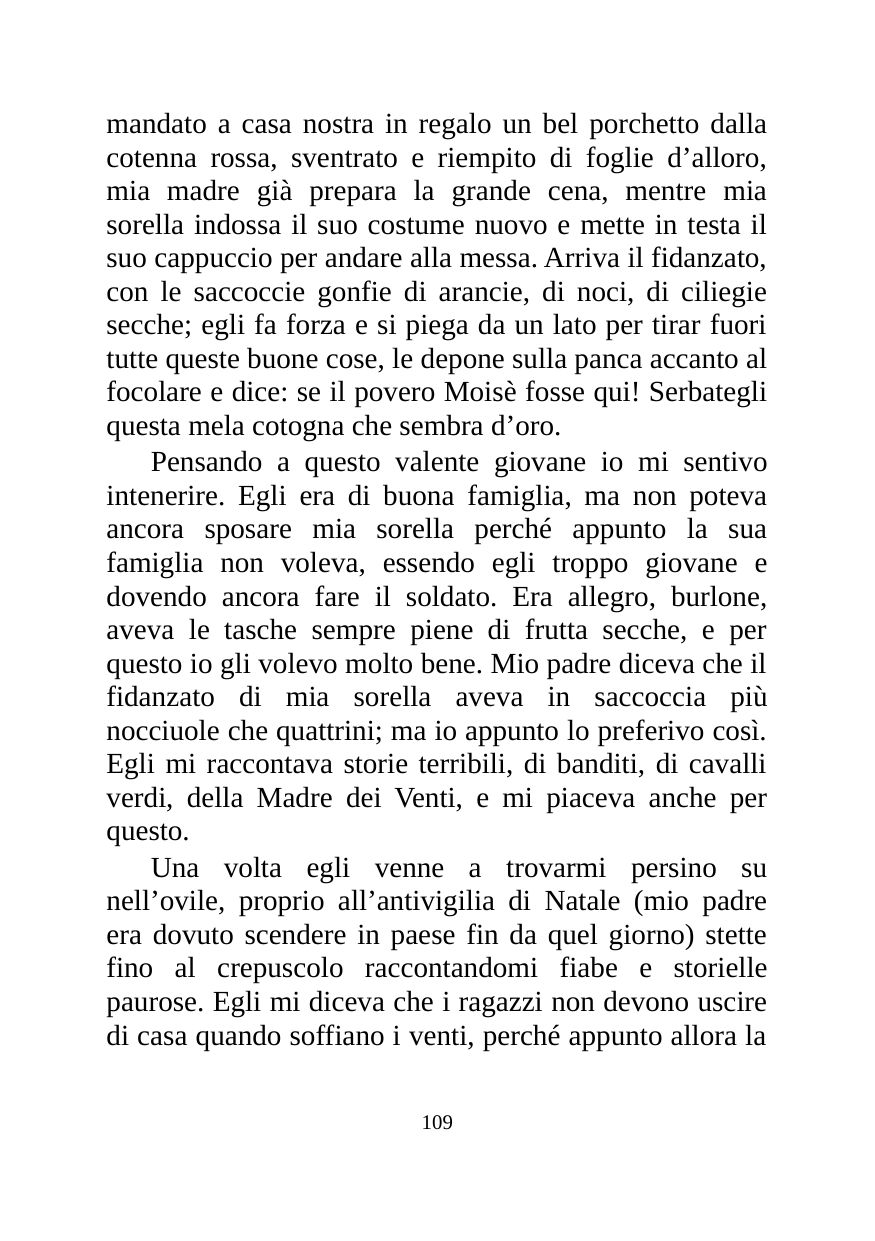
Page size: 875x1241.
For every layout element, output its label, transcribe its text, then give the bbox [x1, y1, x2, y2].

text Pensando a questo valente giovane io mi sentivo intenerire. Egli era di buona famiglia, ma non poteva ancora sposare mia sorella perché appunto la sua famiglia non voleva, essendo egli troppo giovane e dovendo ancora fare il soldato. Era allegro, burlone, aveva le tasche sempre piene di frutta secche, e per questo io gli volevo molto bene. Mio padre diceva che il fidanzato di mia sorella aveva in saccoccia più nocciuole che quattrini; ma io appunto lo preferivo così. Egli mi raccontava storie terribili, di banditi, di cavalli verdi, della Madre dei Venti, e mi piaceva anche per questo. [106, 444, 768, 847]
text mandato a casa nostra in regalo un bel porchetto dalla cotenna rossa, sventrato e riempito di foglie d’alloro, mia madre già prepara la grande cena, mentre mia sorella indossa il suo costume nuovo e mette in testa il suo cappuccio per andare alla messa. Arriva il fidanzato, con le saccoccie gonfie di arancie, di noci, di ciliegie secche; egli fa forza e si piega da un lato per tirar fuori tutte queste buone cose, le depone sulla panca accanto al focolare e dice: se il povero Moisè fosse qui! Serbategli questa mela cotogna che sembra d’oro. [106, 106, 768, 442]
text Una volta egli venne a trovarmi persino su nell’ovile, proprio all’antivigilia di Natale (mio padre era dovuto scendere in paese fin da quel giorno) stette fino al crepuscolo raccontandomi fiabe e storielle paurose. Egli mi diceva che i ragazzi non devono uscire di casa quando soffiano i venti, perché appunto allora la [106, 850, 768, 1051]
